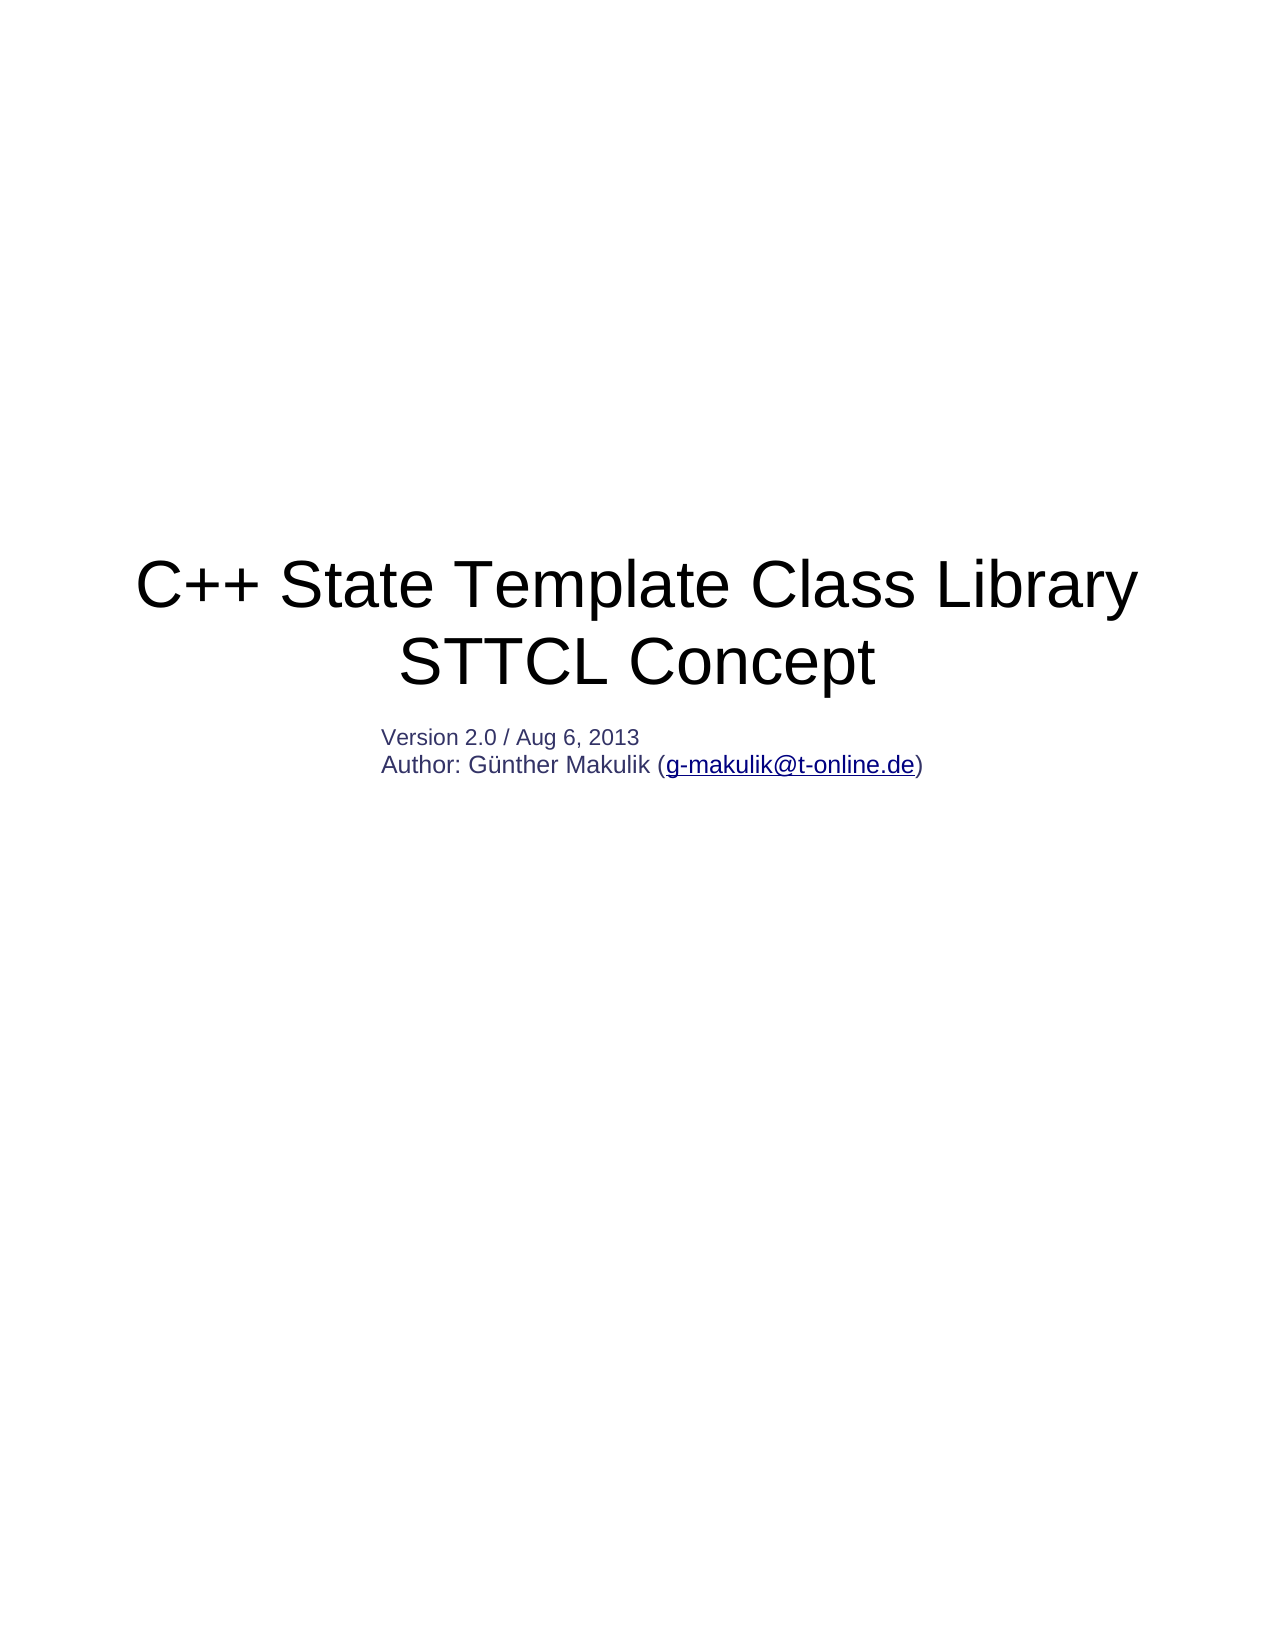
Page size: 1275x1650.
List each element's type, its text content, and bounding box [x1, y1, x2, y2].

text STTCL Concept [118, 622, 1157, 698]
text C++ State Template Class Library [118, 545, 1157, 622]
subtitle Version 2.0 / Aug 6, 2013 Author: Günther Makulik (g-makulik@t-online.de) [381, 723, 1157, 779]
